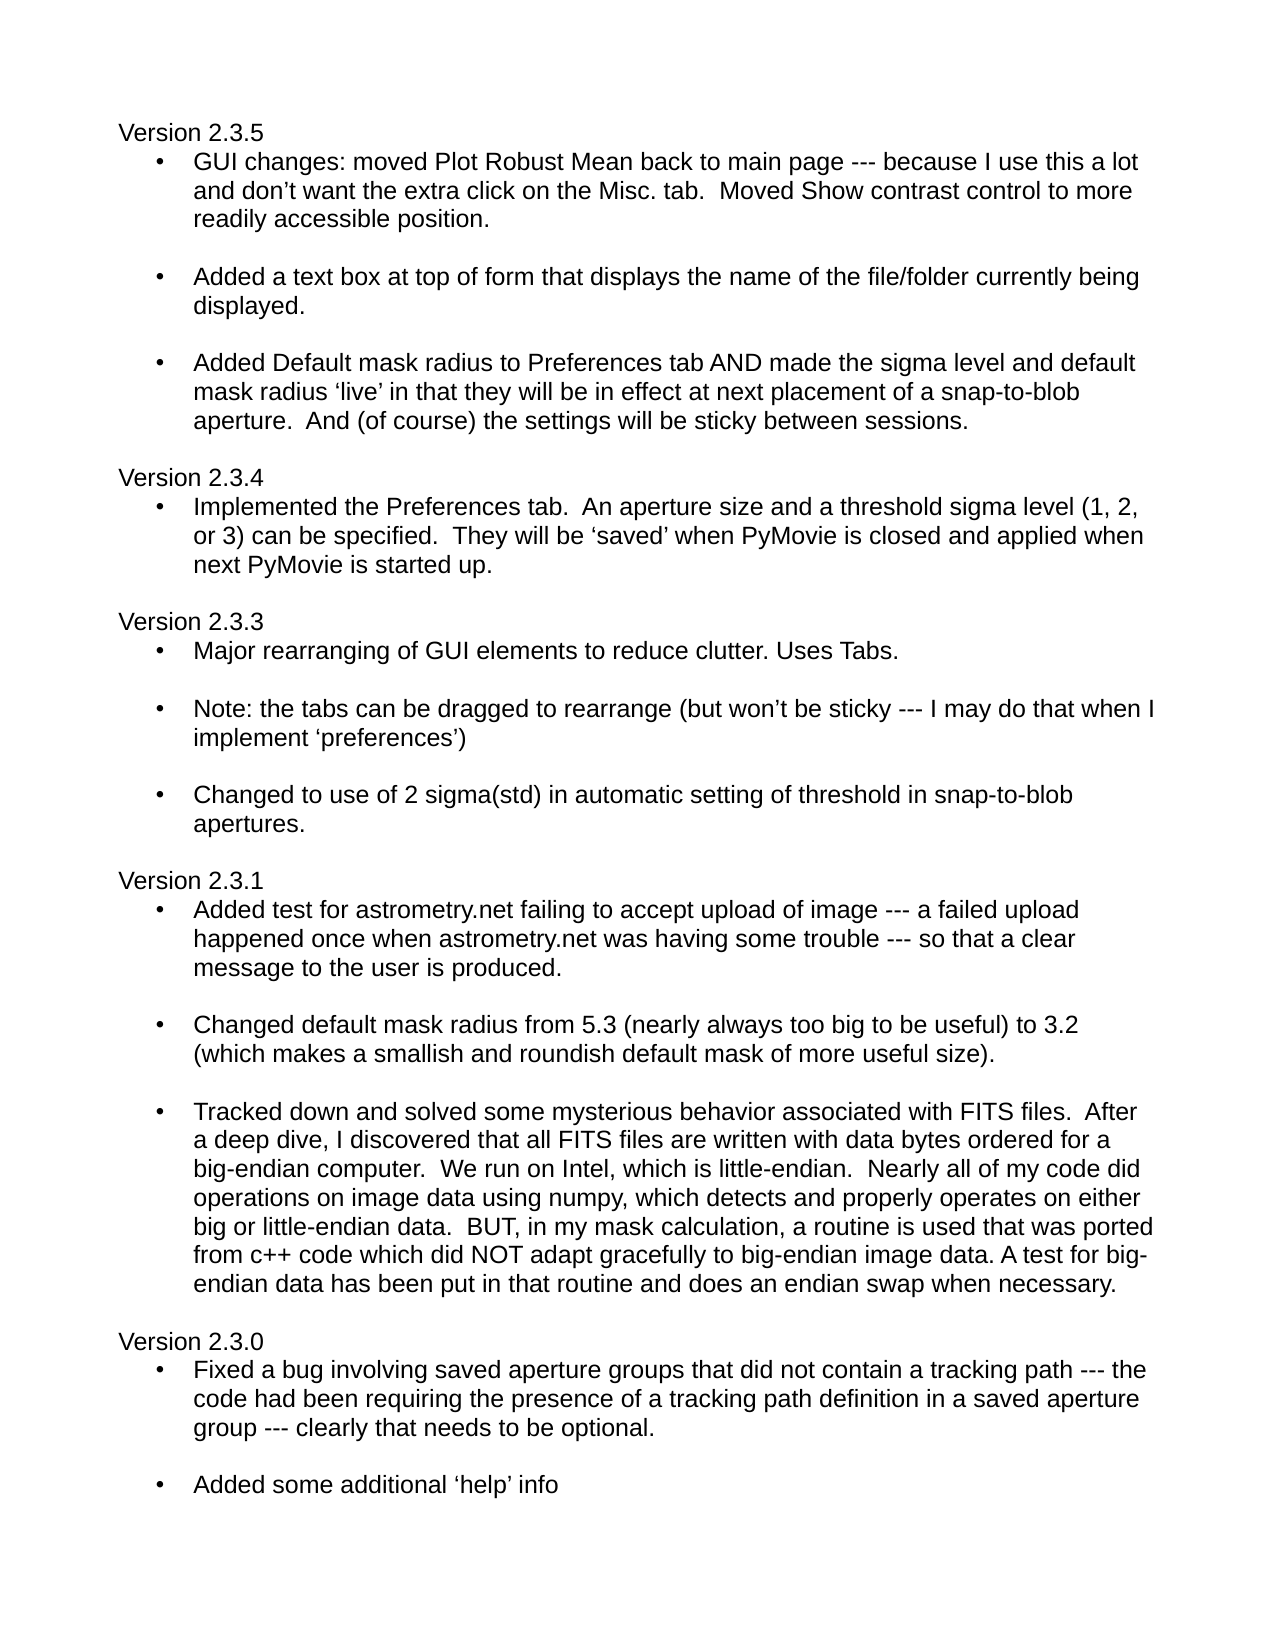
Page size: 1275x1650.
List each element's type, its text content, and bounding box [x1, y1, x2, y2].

list Major rearranging of GUI elements to reduce clutter. Uses Tabs. [156, 636, 1157, 694]
list Changed to use of 2 sigma(std) in automatic setting of threshold in snap-to-blob apertures. [156, 780, 1157, 866]
text Version 2.3.1 [118, 866, 1157, 895]
list Note: the tabs can be dragged to rearrange (but won’t be sticky --- I may do that when I implement ‘preferences’) [156, 694, 1157, 780]
text Version 2.3.0 [118, 1327, 1157, 1355]
list Added test for astrometry.net failing to accept upload of image --- a failed upload happened once when astrometry.net was having some trouble --- so that a clear message to the user is produced. [156, 895, 1157, 1010]
text Version 2.3.3 [118, 607, 1157, 636]
list Added a text box at top of form that displays the name of the file/folder currently being displayed. [156, 262, 1157, 348]
list Changed default mask radius from 5.3 (nearly always too big to be useful) to 3.2 (which makes a smallish and roundish default mask of more useful size). [156, 1010, 1157, 1097]
list Added some additional ‘help’ info [156, 1471, 1157, 1528]
list GUI changes: moved Plot Robust Mean back to main page --- because I use this a lot and don’t want the extra click on the Misc. tab. Moved Show contrast control to more readily accessible position. [156, 147, 1157, 262]
list Tracked down and solved some mysterious behavior associated with FITS files. After a deep dive, I discovered that all FITS files are written with data bytes ordered for a big-endian computer. We run on Intel, which is little-endian. Nearly all of my code did operations on image data using numpy, which detects and properly operates on either big or little-endian data. BUT, in my mask calculation, a routine is used that was ported from c++ code which did NOT adapt gracefully to big-endian image data. A test for big-endian data has been put in that routine and does an endian swap when necessary. [156, 1097, 1157, 1327]
list Implemented the Preferences tab. An aperture size and a threshold sigma level (1, 2, or 3) can be specified. They will be ‘saved’ when PyMovie is closed and applied when next PyMovie is started up. [156, 492, 1157, 607]
text Version 2.3.5 [118, 118, 1157, 147]
list Fixed a bug involving saved aperture groups that did not contain a tracking path --- the code had been requiring the presence of a tracking path definition in a saved aperture group --- clearly that needs to be optional. [156, 1355, 1157, 1471]
list Added Default mask radius to Preferences tab AND made the sigma level and default mask radius ‘live’ in that they will be in effect at next placement of a snap-to-blob aperture. And (of course) the settings will be sticky between sessions. [156, 348, 1157, 463]
text Version 2.3.4 [118, 463, 1157, 492]
